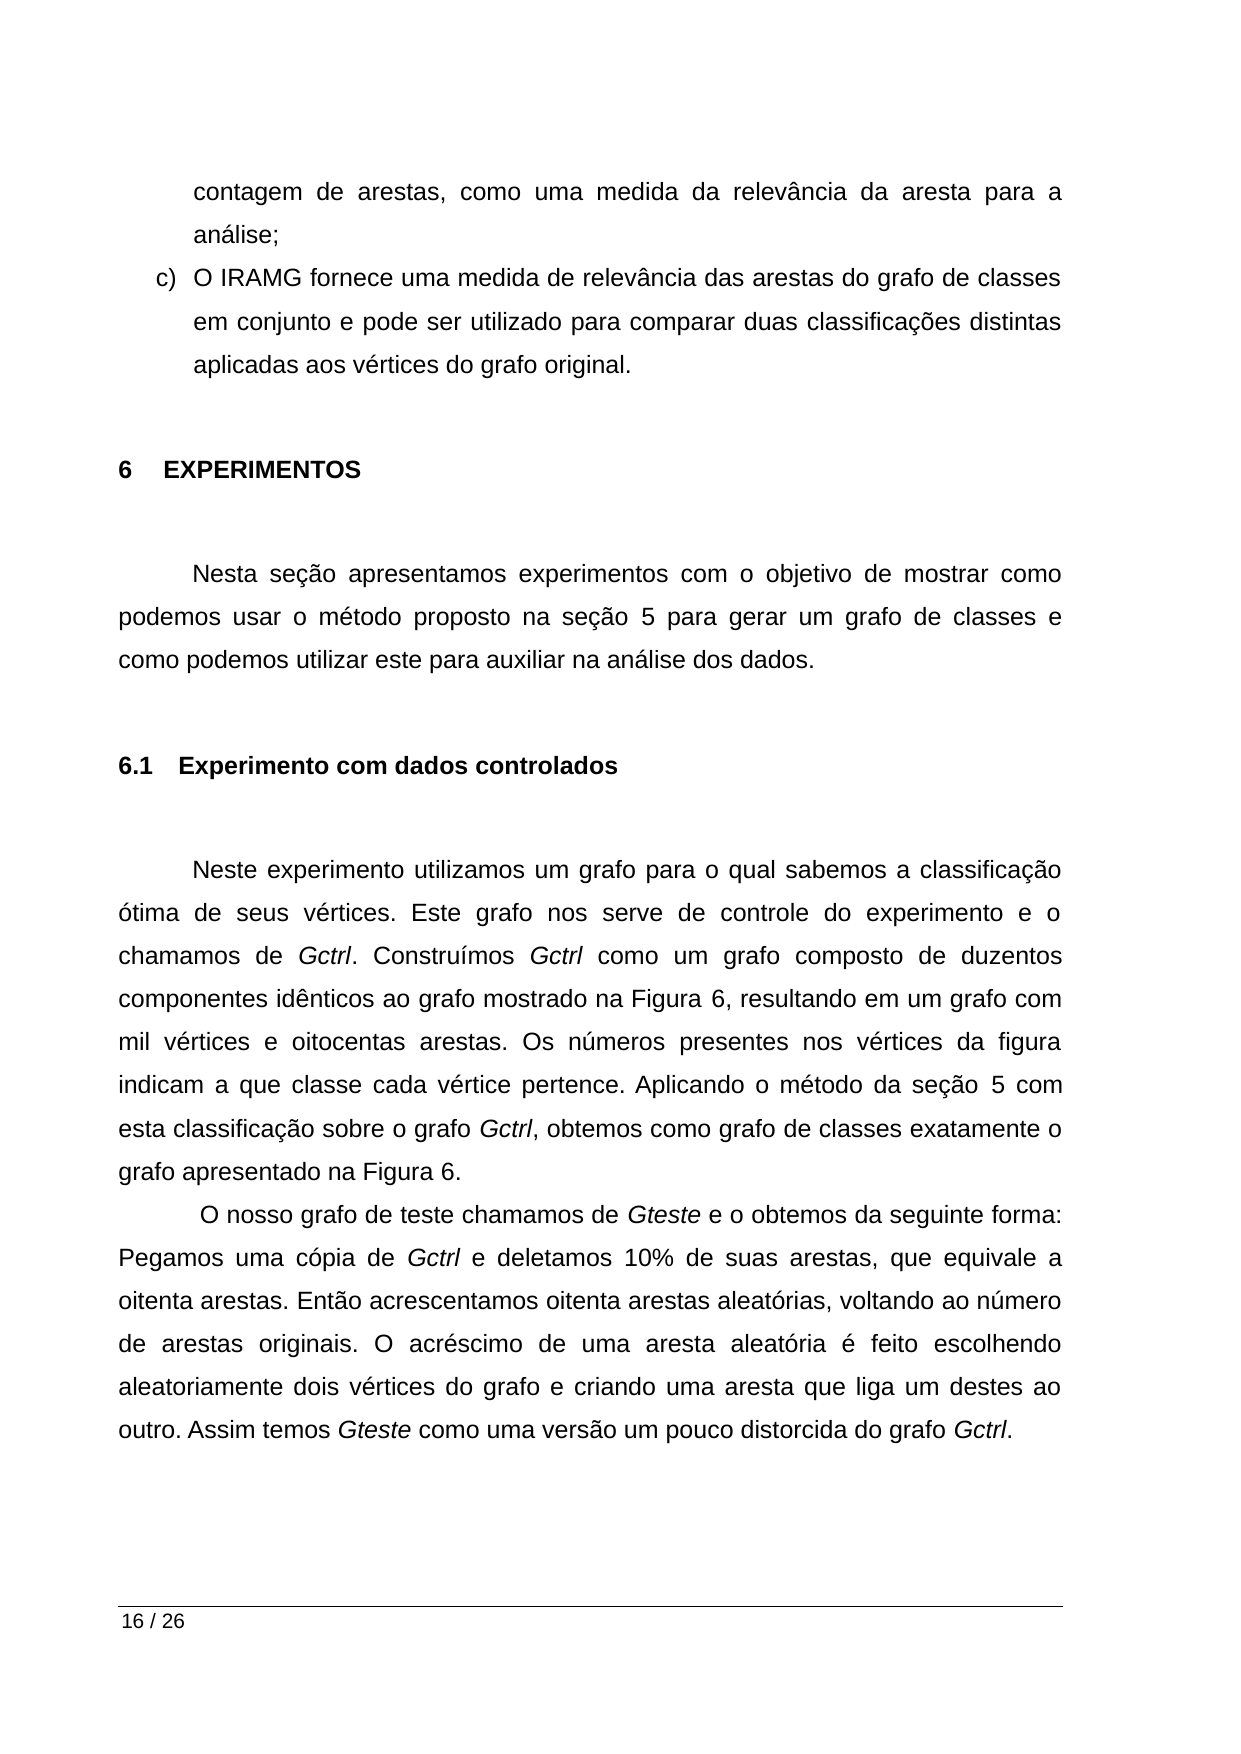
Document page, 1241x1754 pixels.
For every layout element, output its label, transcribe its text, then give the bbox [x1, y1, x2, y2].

text O nosso grafo de teste chamamos de Gteste e o obtemos da seguinte forma: Pegamos uma cópia de Gctrl e deletamos 10% de suas arestas, que equivale a oitenta arestas. Então acrescentamos oitenta arestas aleatórias, voltando ao número de arestas originais. O acréscimo de uma aresta aleatória é feito escolhendo aleatoriamente dois vértices do grafo e criando uma aresta que liga um destes ao outro. Assim temos Gteste como uma versão um pouco distorcida do grafo Gctrl. [118, 1200, 1063, 1444]
subtitle Experimento com dados controlados [118, 751, 1063, 780]
text Neste experimento utilizamos um grafo para o qual sabemos a classificação ótima de seus vértices. Este grafo nos serve de controle do experimento e o chamamos de Gctrl. Construímos Gctrl como um grafo composto de duzentos componentes idênticos ao grafo mostrado na Figura 6, resultando em um grafo com mil vértices e oitocentas arestas. Os números presentes nos vértices da figura indicam a que classe cada vértice pertence. Aplicando o método da seção 5 com esta classificação sobre o grafo Gctrl, obtemos como grafo de classes exatamente o grafo apresentado na Figura 6. [118, 855, 1063, 1186]
list contagem de arestas, como uma medida da relevância da aresta para a análise; [156, 177, 1063, 249]
list O IRAMG fornece uma medida de relevância das arestas do grafo de classes em conjunto e pode ser utilizado para comparar duas classificações distintas aplicadas aos vértices do grafo original. [156, 263, 1063, 378]
text Nesta seção apresentamos experimentos com o objetivo de mostrar como podemos usar o método proposto na seção 5 para gerar um grafo de classes e como podemos utilizar este para auxiliar na análise dos dados. [118, 559, 1063, 674]
subtitle Experimentos [118, 455, 1063, 484]
